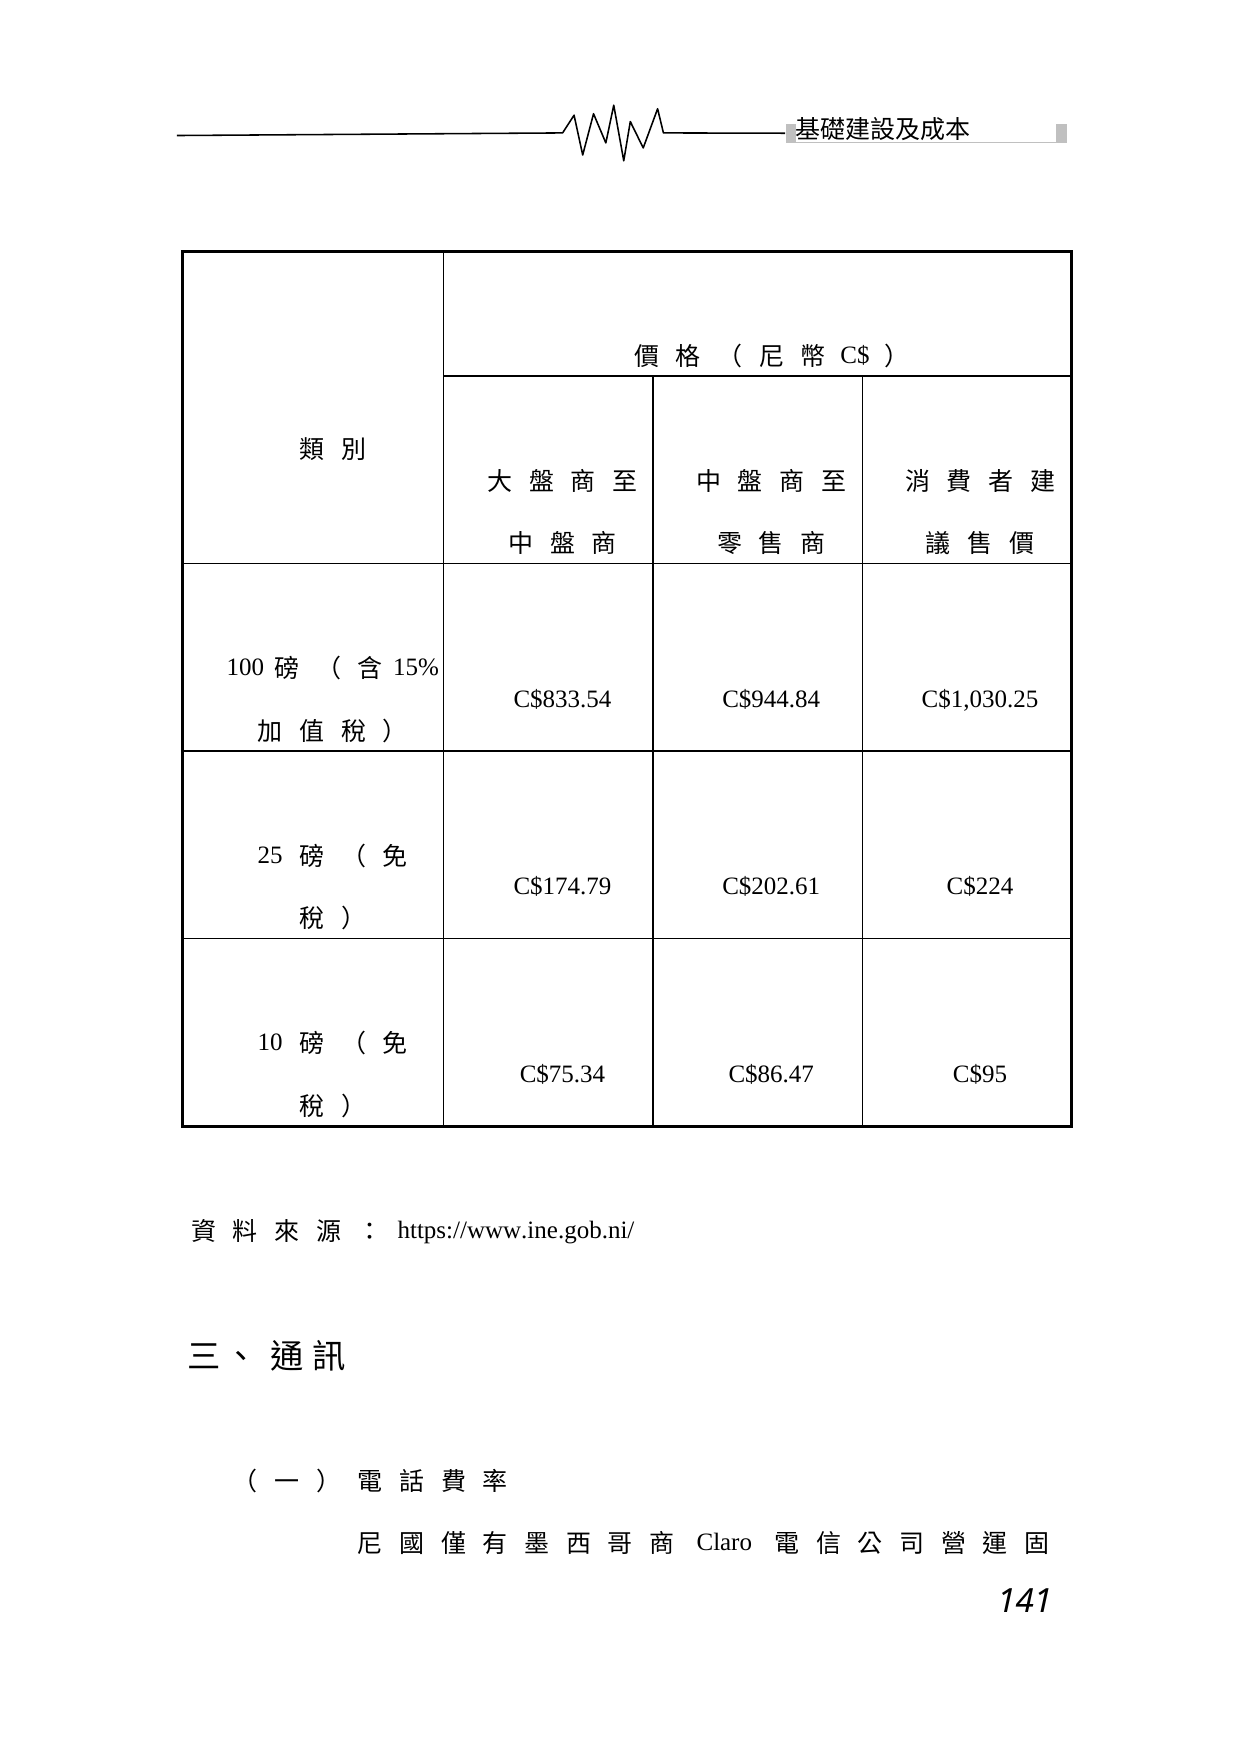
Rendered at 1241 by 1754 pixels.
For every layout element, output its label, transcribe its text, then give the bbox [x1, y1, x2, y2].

table_cell C$202.61 [654, 752, 862, 938]
text 尼國僅有墨西哥商Claro電信公司營運固 [281, 1500, 1058, 1563]
table_cell 中盤商至零售商 [654, 377, 862, 563]
table_cell 消費者建議售價 [863, 377, 1070, 563]
table_header 類別 [184, 253, 443, 563]
table_cell 大盤商至中盤商 [444, 377, 652, 563]
text （一）電話費率 [207, 1438, 1058, 1500]
table_cell 10磅（免稅） [184, 939, 443, 1125]
table_cell C$75.34 [444, 939, 652, 1125]
table_cell C$944.84 [654, 564, 862, 750]
table_cell C$95 [863, 939, 1070, 1125]
table_cell 25磅（免稅） [184, 752, 443, 938]
table_header 價格（尼幣C$） [444, 253, 1070, 375]
text 資料來源：https://www.ine.gob.ni/ [183, 1188, 1058, 1250]
text 三、通訊 [183, 1313, 1058, 1375]
table_cell C$1,030.25 [863, 564, 1070, 750]
table_cell C$224 [863, 752, 1070, 938]
table_cell C$86.47 [654, 939, 862, 1125]
table_cell C$174.79 [444, 752, 652, 938]
table_cell C$833.54 [444, 564, 652, 750]
table_cell 100磅（含15%加值稅） [184, 564, 443, 750]
